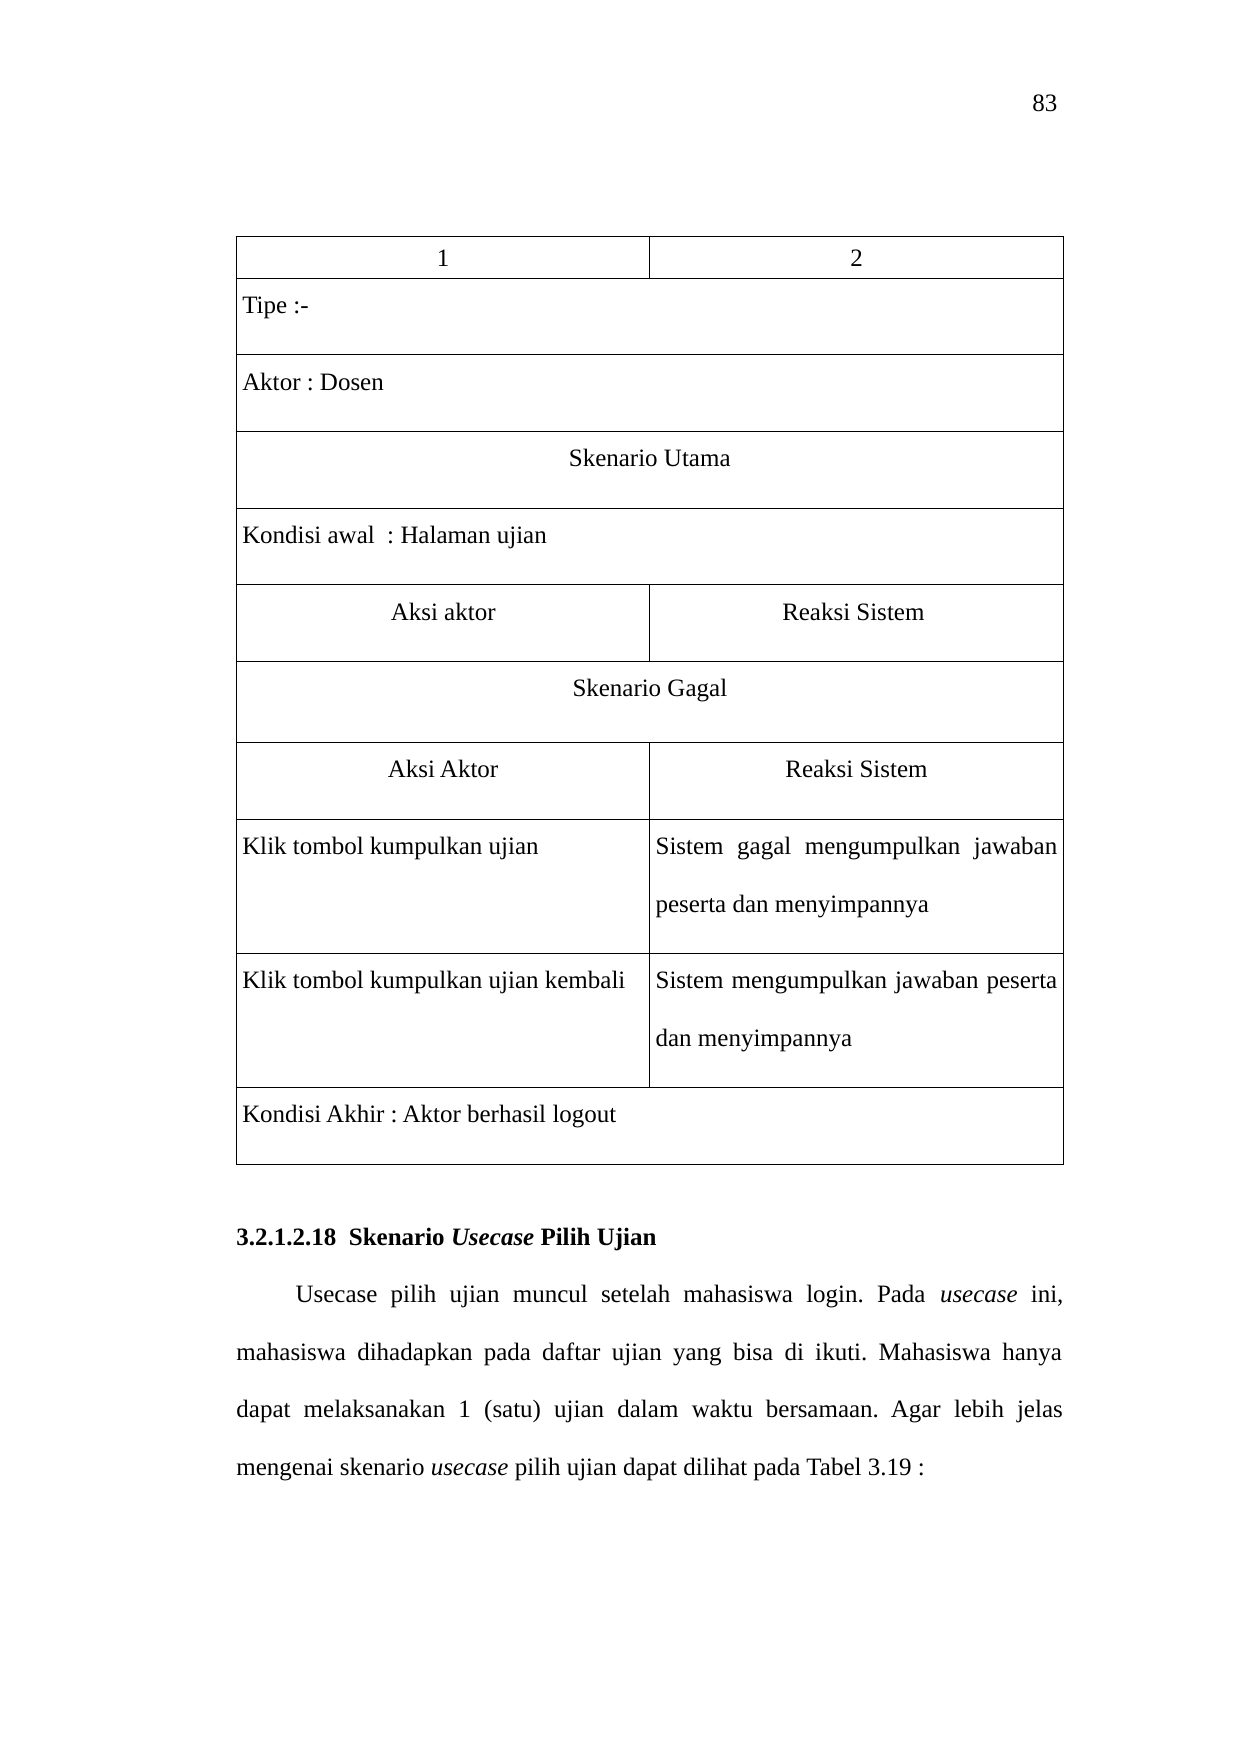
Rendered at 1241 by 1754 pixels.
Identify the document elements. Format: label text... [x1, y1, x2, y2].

table_header 1 [237, 237, 649, 277]
table_cell Kondisi Akhir : Aktor berhasil logout [237, 1088, 1063, 1163]
table_cell Kondisi awal : Halaman ujian [237, 509, 1063, 584]
subtitle Skenario Usecase Pilih Ujian [236, 1222, 1063, 1251]
table_cell Sistem mengumpulkan jawaban peserta dan menyimpannya [650, 954, 1063, 1087]
table_cell Aktor : Dosen [237, 355, 1063, 431]
table_cell Klik tombol kumpulkan ujian [237, 820, 649, 953]
table_cell Tipe :- [237, 279, 1063, 354]
table_cell Aksi Aktor [237, 743, 649, 818]
table_cell Skenario Gagal [237, 662, 1063, 742]
table_cell Reaksi Sistem [650, 743, 1063, 818]
text Usecase pilih ujian muncul setelah mahasiswa login. Pada usecase ini, mahasiswa dihadapkan pada daftar ujian yang bisa di ikuti. Mahasiswa hanya dapat melaksanakan 1 (satu) ujian dalam waktu bersamaan. Agar lebih jelas mengenai skenario usecase pilih ujian dapat dilihat pada Tabel 3.19 : [236, 1279, 1063, 1481]
table_cell Sistem gagal mengumpulkan jawaban peserta dan menyimpannya [650, 820, 1063, 953]
table_header 2 [650, 237, 1063, 277]
table_cell Aksi aktor [237, 585, 649, 661]
table_cell Reaksi Sistem [650, 585, 1063, 661]
table_cell Skenario Utama [237, 432, 1063, 507]
table_cell Klik tombol kumpulkan ujian kembali [237, 954, 649, 1087]
